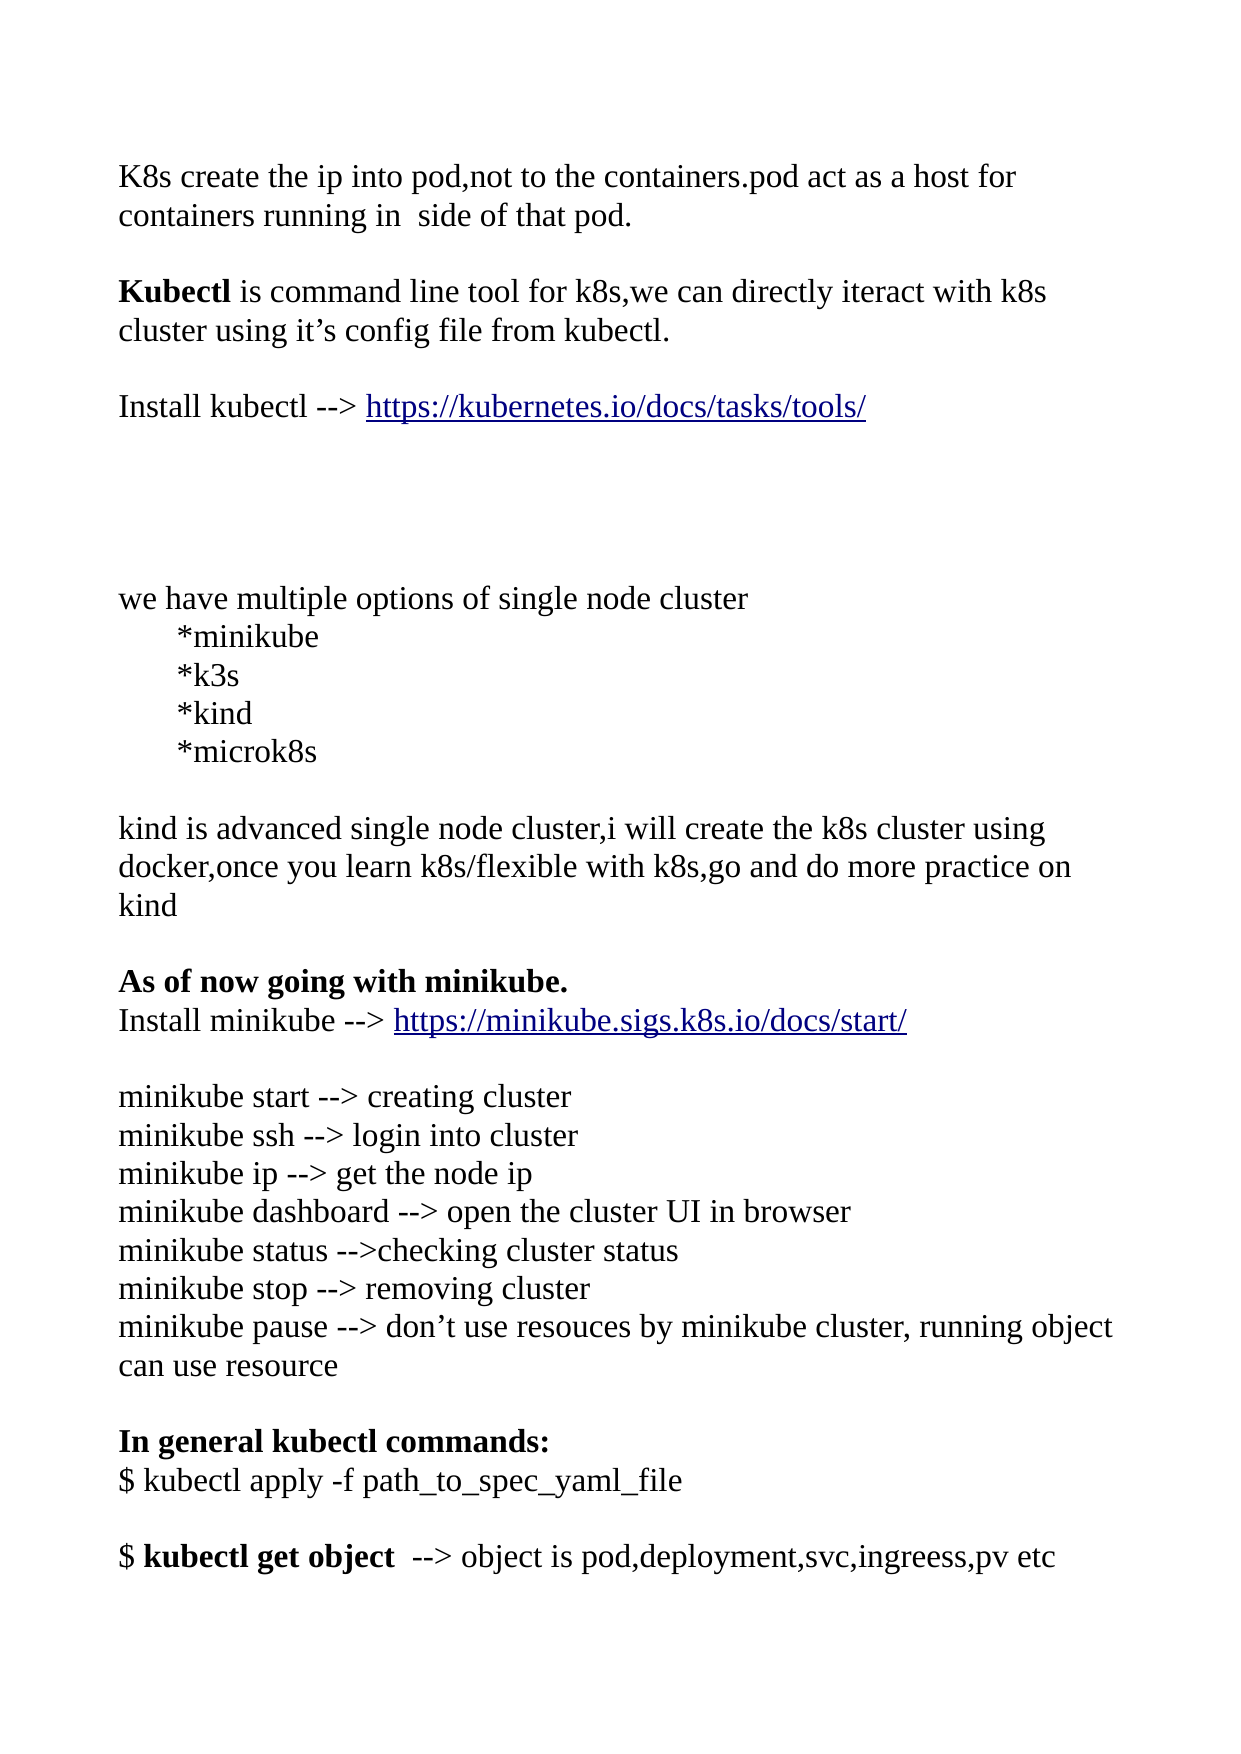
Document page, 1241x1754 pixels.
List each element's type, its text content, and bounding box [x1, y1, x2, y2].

text As of now going with minikube. [118, 961, 1122, 1000]
text we have multiple options of single node cluster [118, 578, 1122, 616]
text *k3s [118, 655, 1122, 693]
text Kubectl is command line tool for k8s,we can directly iteract with k8s cluster using it’s config file from kubectl. [118, 271, 1122, 348]
text minikube ssh --> login into cluster [118, 1115, 1122, 1153]
text kind is advanced single node cluster,i will create the k8s cluster using docker,once you learn k8s/flexible with k8s,go and do more practice on kind [118, 808, 1122, 923]
text minikube pause --> don’t use resouces by minikube cluster, running object can use resource [118, 1306, 1122, 1383]
text *microk8s [118, 731, 1122, 770]
text minikube dashboard --> open the cluster UI in browser [118, 1191, 1122, 1230]
text *minikube [118, 616, 1122, 655]
text *kind [118, 693, 1122, 731]
text minikube ip --> get the node ip [118, 1153, 1122, 1191]
text Install minikube --> https://minikube.sigs.k8s.io/docs/start/ [118, 1000, 1122, 1038]
text Install kubectl --> https://kubernetes.io/docs/tasks/tools/ [118, 386, 1122, 425]
text K8s create the ip into pod,not to the containers.pod act as a host for containers running in side of that pod. [118, 156, 1122, 233]
text minikube stop --> removing cluster [118, 1268, 1122, 1306]
text In general kubectl commands: [118, 1421, 1122, 1460]
text $ kubectl get object --> object is pod,deployment,svc,ingreess,pv etc [118, 1536, 1122, 1575]
text minikube status -->checking cluster status [118, 1230, 1122, 1268]
text minikube start --> creating cluster [118, 1076, 1122, 1115]
text $ kubectl apply -f path_to_spec_yaml_file [118, 1460, 1122, 1498]
